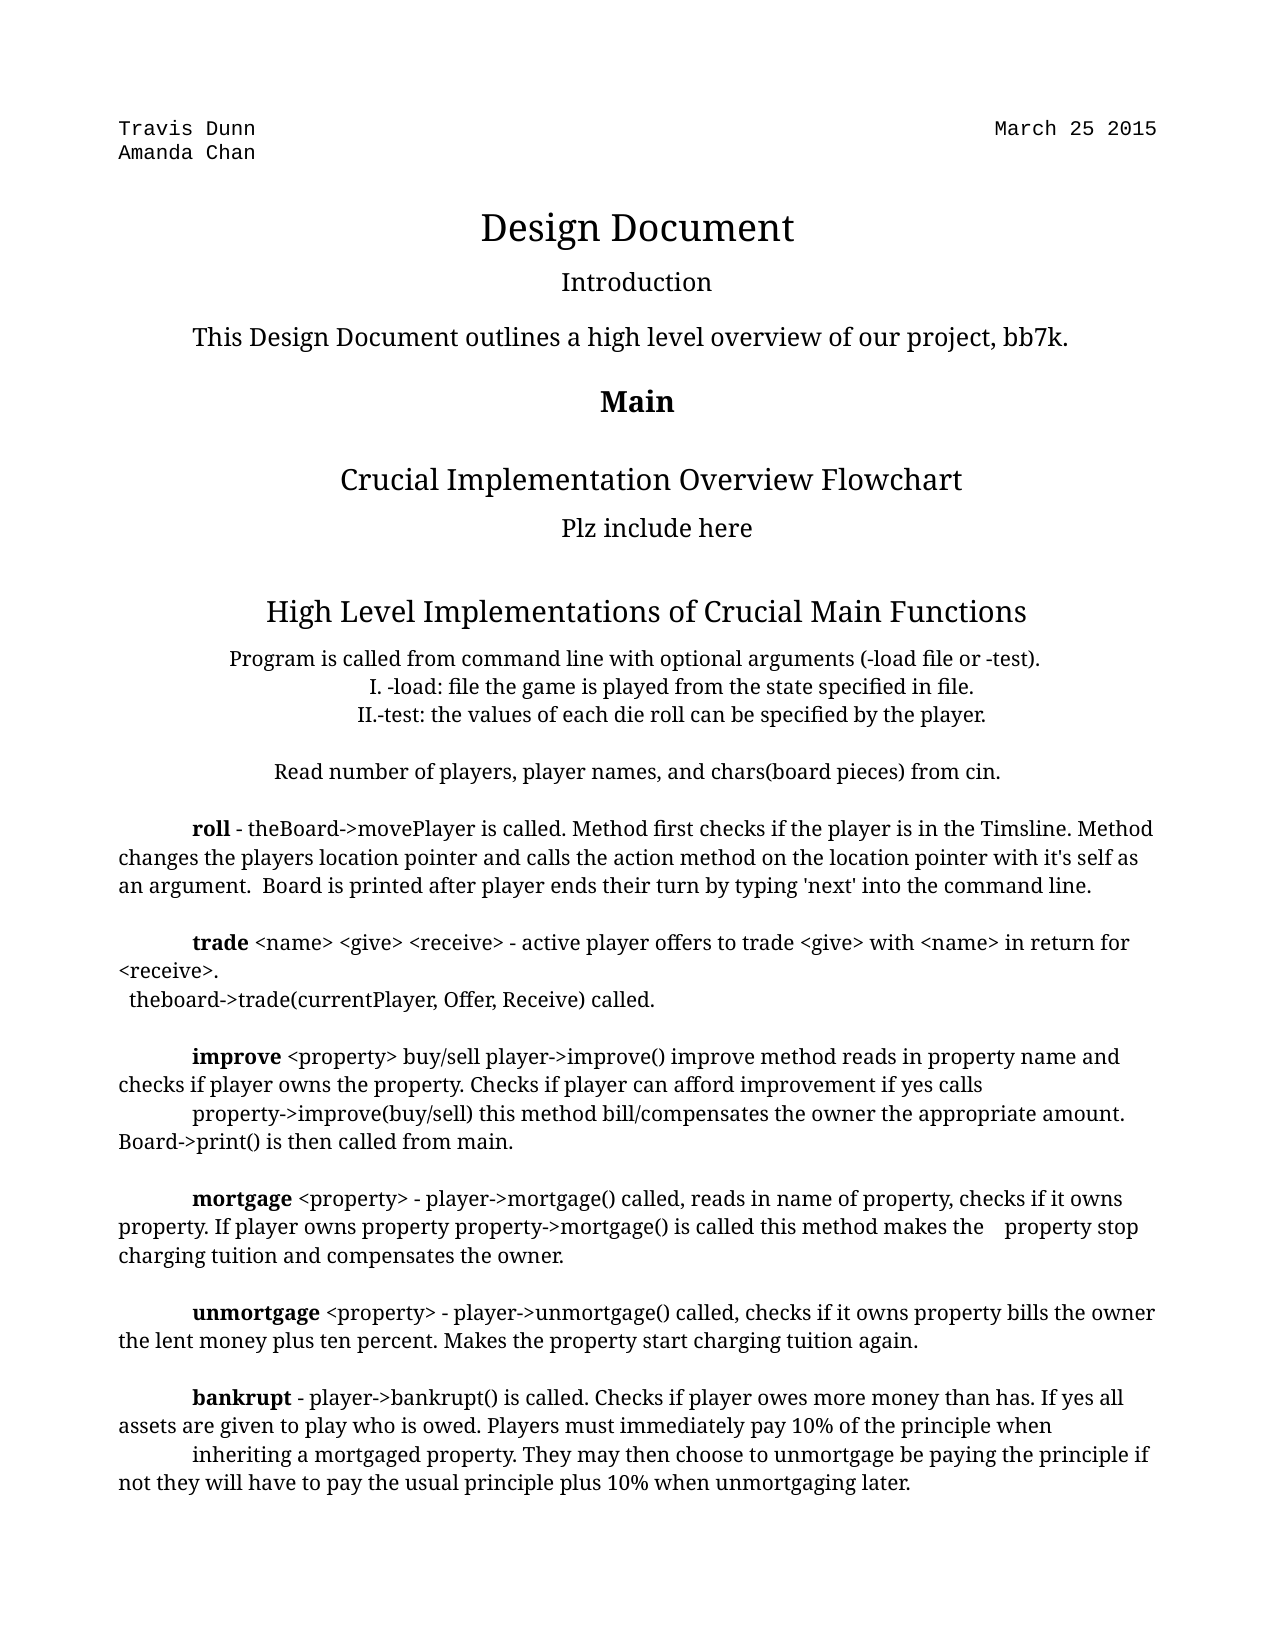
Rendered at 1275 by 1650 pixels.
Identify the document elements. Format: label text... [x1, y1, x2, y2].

text I. -load: file the game is played from the state specified in file. [118, 672, 1157, 701]
text roll - theBoard->movePlayer is called. Method first checks if the player is in the Timsline. Method changes the players location pointer and calls the action method on the location pointer with it's self as an argument. Board is printed after player ends their turn by typing 'next' into the command line. [118, 814, 1157, 900]
text bankrupt - player->bankrupt() is called. Checks if player owes more money than has. If yes all assets are given to play who is owed. Players must immediately pay 10% of the principle when inheriting a mortgaged property. They may then choose to unmortgage be paying the principle if not they will have to pay the usual principle plus 10% when unmortgaging later. [118, 1383, 1157, 1497]
text II.-test: the values of each die roll can be specified by the player. [118, 701, 1157, 729]
subtitle Main [118, 382, 1157, 421]
text mortgage <property> - player->mortgage() called, reads in name of property, checks if it owns property. If player owns property property->mortgage() is called this method makes the property stop charging tuition and compensates the owner. [118, 1184, 1157, 1269]
subtitle Design Document [118, 201, 1157, 252]
text property->improve(buy/sell) this method bill/compensates the owner the appropriate amount. Board->print() is then called from main. [118, 1099, 1157, 1156]
text improve <property> buy/sell player->improve() improve method reads in property name and checks if player owns the property. Checks if player can afford improvement if yes calls [118, 1042, 1157, 1099]
subtitle Crucial Implementation Overview Flowchart [118, 459, 1157, 499]
text unmortgage <property> - player->unmortgage() called, checks if it owns property bills the owner the lent money plus ten percent. Makes the property start charging tuition again. [118, 1298, 1157, 1355]
text This Design Document outlines a high level overview of our project, bb7k. [118, 320, 1157, 354]
text Program is called from command line with optional arguments (-load file or -test). [118, 644, 1157, 672]
text Plz include here [118, 511, 1157, 545]
subtitle High Level Implementations of Crucial Main Functions [118, 592, 1157, 631]
text theboard->trade(currentPlayer, Offer, Receive) called. [118, 985, 1157, 1013]
text Introduction [118, 265, 1157, 299]
text Read number of players, player names, and chars(board pieces) from cin. [118, 757, 1157, 786]
text trade <name> <give> <receive> - active player offers to trade <give> with <name> in return for <receive>. [118, 928, 1157, 985]
